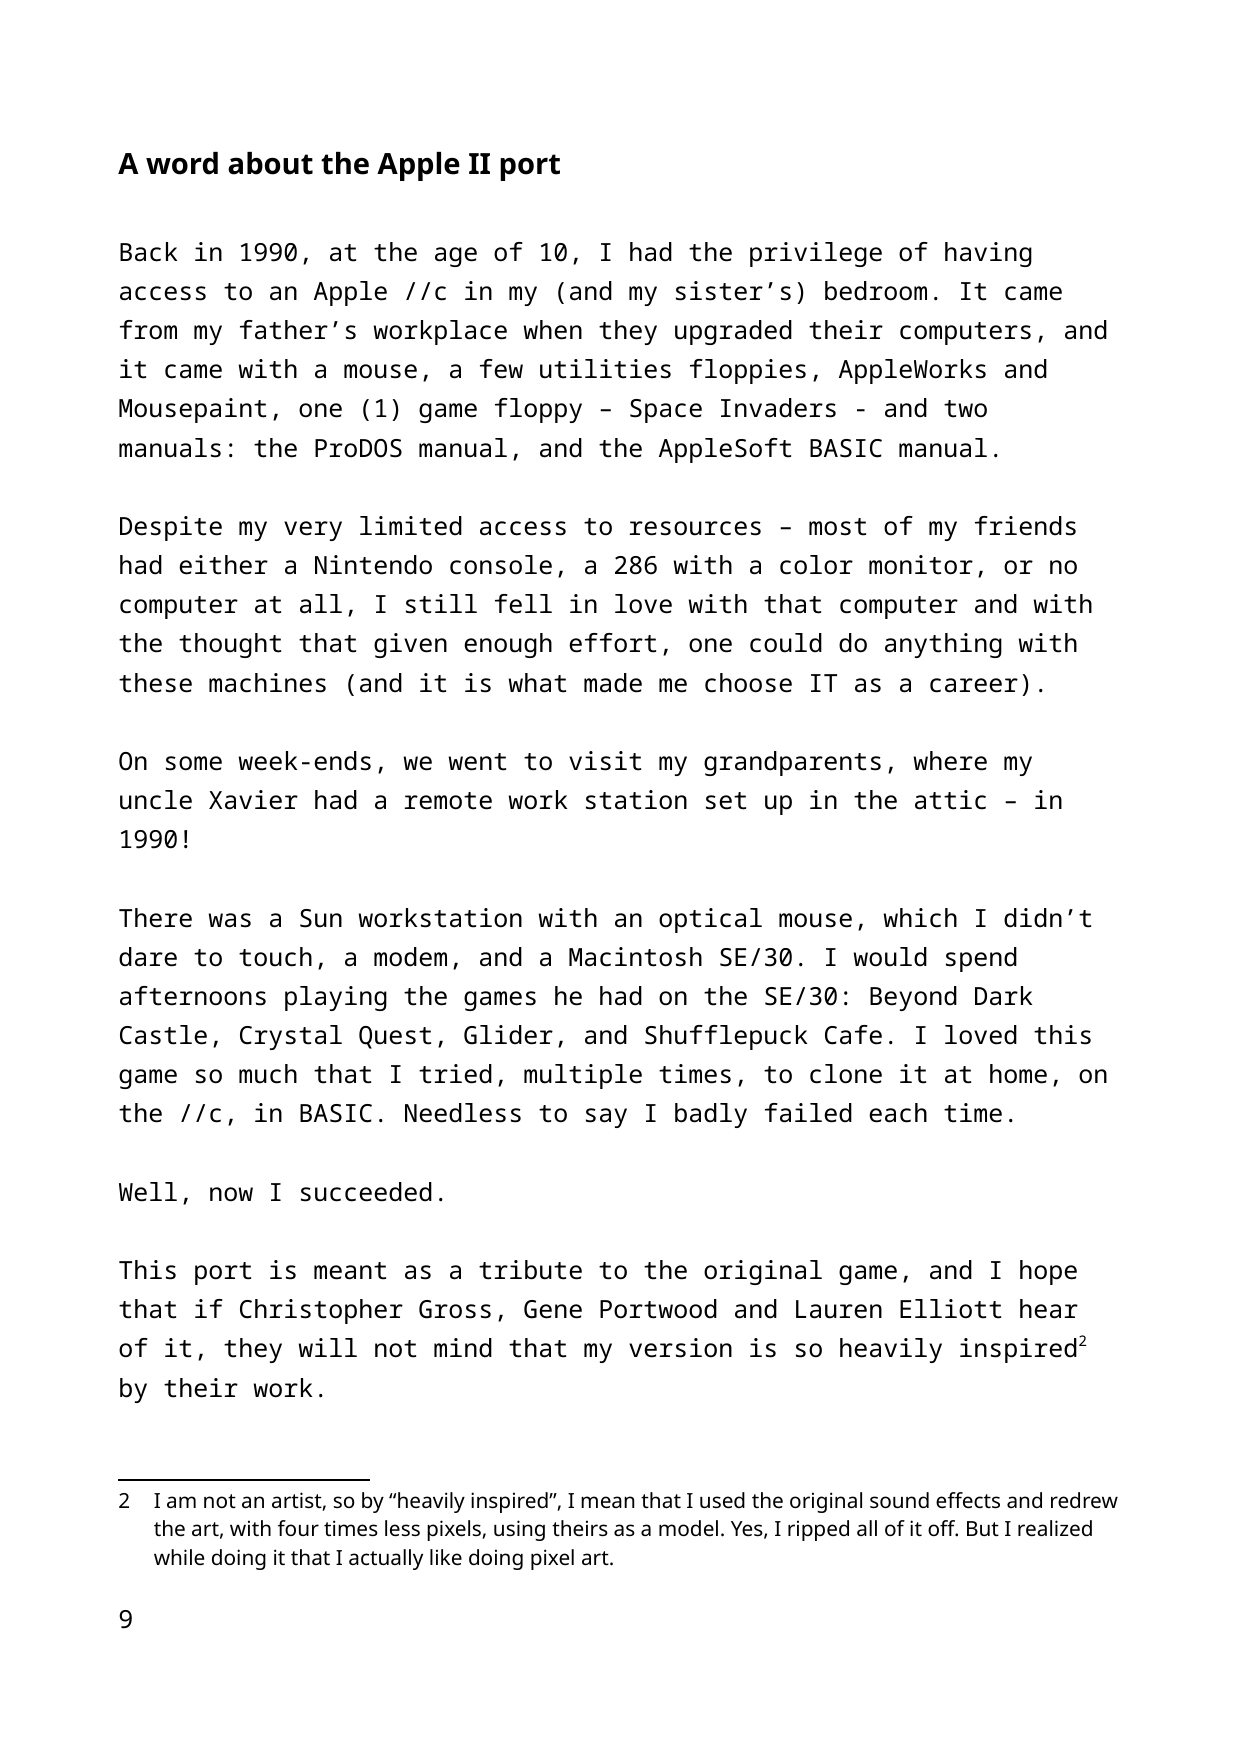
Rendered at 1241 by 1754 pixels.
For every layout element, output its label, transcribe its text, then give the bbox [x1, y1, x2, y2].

text I am not an artist, so by “heavily inspired”, I mean that I used the original sound effects and redrew the art, with four times less pixels, using theirs as a model. Yes, I ripped all of it off. But I realized while doing it that I actually like doing pixel art. [118, 1486, 1122, 1571]
text On some week-ends, we went to visit my grandparents, where my uncle Xavier had a remote work station set up in the attic – in 1990! [118, 744, 1122, 856]
text There was a Sun workstation with an optical mouse, which I didn’t dare to touch, a modem, and a Macintosh SE/30. I would spend afternoons playing the games he had on the SE/30: Beyond Dark Castle, Crystal Quest, Glider, and Shufflepuck Cafe. I loved this game so much that I tried, multiple times, to clone it at home, on the //c, in BASIC. Needless to say I badly failed each time. [118, 900, 1122, 1130]
text Back in 1990, at the age of 10, I had the privilege of having access to an Apple //c in my (and my sister’s) bedroom. It came from my father’s workplace when they upgraded their computers, and it came with a mouse, a few utilities floppies, AppleWorks and Mousepaint, one (1) game floppy – Space Invaders - and two manuals: the ProDOS manual, and the AppleSoft BASIC manual. [118, 234, 1122, 464]
subtitle A word about the Apple II port [118, 143, 1122, 183]
text Despite my very limited access to resources – most of my friends had either a Nintendo console, a 286 with a color monitor, or no computer at all, I still fell in love with that computer and with the thought that given enough effort, one could do anything with these machines (and it is what made me choose IT as a career). [118, 509, 1122, 699]
text This port is meant as a tribute to the original game, and I hope that if Christopher Gross, Gene Portwood and Lauren Elliott hear of it, they will not mind that my version is so heavily inspired by their work. [118, 1253, 1122, 1404]
text Well, now I succeeded. [118, 1174, 1122, 1208]
